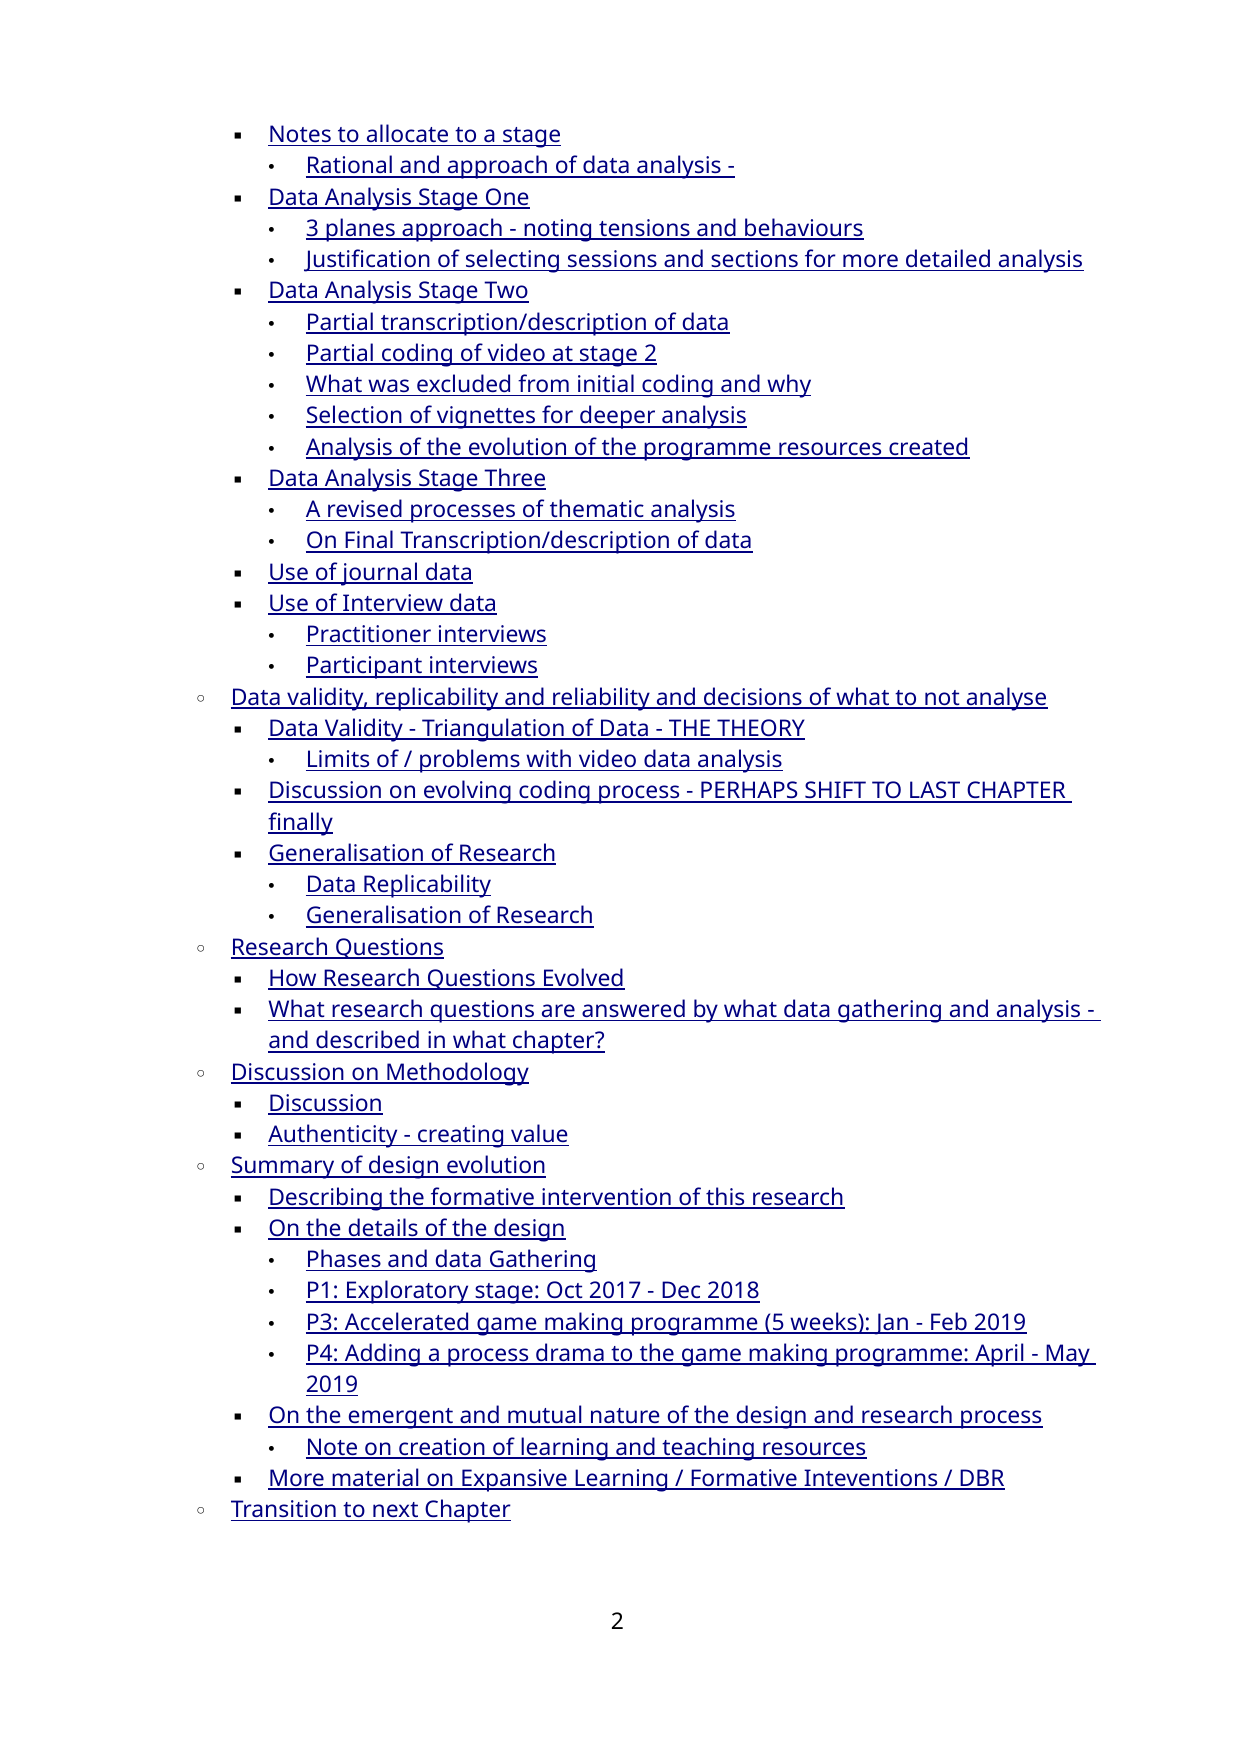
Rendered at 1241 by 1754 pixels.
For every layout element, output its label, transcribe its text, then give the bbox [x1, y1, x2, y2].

list Authenticity - creating value [231, 1118, 1122, 1149]
list 3 planes approach - noting tensions and behaviours [268, 212, 1122, 243]
list On the emergent and mutual nature of the design and research process [231, 1399, 1122, 1431]
list Partial transcription/description of data [268, 306, 1122, 337]
list Practitioner interviews [268, 618, 1122, 649]
list On Final Transcription/description of data [268, 524, 1122, 556]
list How Research Questions Evolved [231, 962, 1122, 993]
list More material on Expansive Learning / Formative Inteventions / DBR [231, 1462, 1122, 1493]
list What was excluded from initial coding and why [268, 368, 1122, 399]
list Use of Interview data [231, 587, 1122, 618]
list Describing the formative intervention of this research [231, 1181, 1122, 1212]
list P1: Exploratory stage: Oct 2017 - Dec 2018 [268, 1274, 1122, 1306]
list Selection of vignettes for deeper analysis [268, 399, 1122, 431]
list P3: Accelerated game making programme (5 weeks): Jan - Feb 2019 [268, 1306, 1122, 1337]
list Discussion on evolving coding process - PERHAPS SHIFT TO LAST CHAPTER finally [231, 774, 1122, 837]
list A revised processes of thematic analysis [268, 493, 1122, 524]
list Participant interviews [268, 649, 1122, 681]
list Justification of selecting sessions and sections for more detailed analysis [268, 243, 1122, 274]
list Partial coding of video at stage 2 [268, 337, 1122, 368]
list P4: Adding a process drama to the game making programme: April - May 2019 [268, 1337, 1122, 1399]
list Data Analysis Stage Three [231, 462, 1122, 493]
list Generalisation of Research [231, 837, 1122, 868]
list Discussion on Methodology [193, 1056, 1122, 1087]
list What research questions are answered by what data gathering and analysis - and described in what chapter? [231, 993, 1122, 1056]
list Use of journal data [231, 556, 1122, 587]
list Data Analysis Stage One [231, 181, 1122, 212]
list Limits of / problems with video data analysis [268, 743, 1122, 774]
list Generalisation of Research [268, 899, 1122, 931]
list Note on creation of learning and teaching resources [268, 1431, 1122, 1462]
list Phases and data Gathering [268, 1243, 1122, 1274]
list Data Validity - Triangulation of Data - THE THEORY [231, 712, 1122, 743]
list On the details of the design [231, 1212, 1122, 1243]
list Rational and approach of data analysis - [268, 149, 1122, 181]
list Summary of design evolution [193, 1149, 1122, 1181]
list Discussion [231, 1087, 1122, 1118]
list Research Questions [193, 931, 1122, 962]
list Notes to allocate to a stage [231, 118, 1122, 149]
list Data Replicability [268, 868, 1122, 899]
list Transition to next Chapter [193, 1493, 1122, 1524]
list Data Analysis Stage Two [231, 274, 1122, 306]
list Analysis of the evolution of the programme resources created [268, 431, 1122, 462]
list Data validity, replicability and reliability and decisions of what to not analyse [193, 681, 1122, 712]
